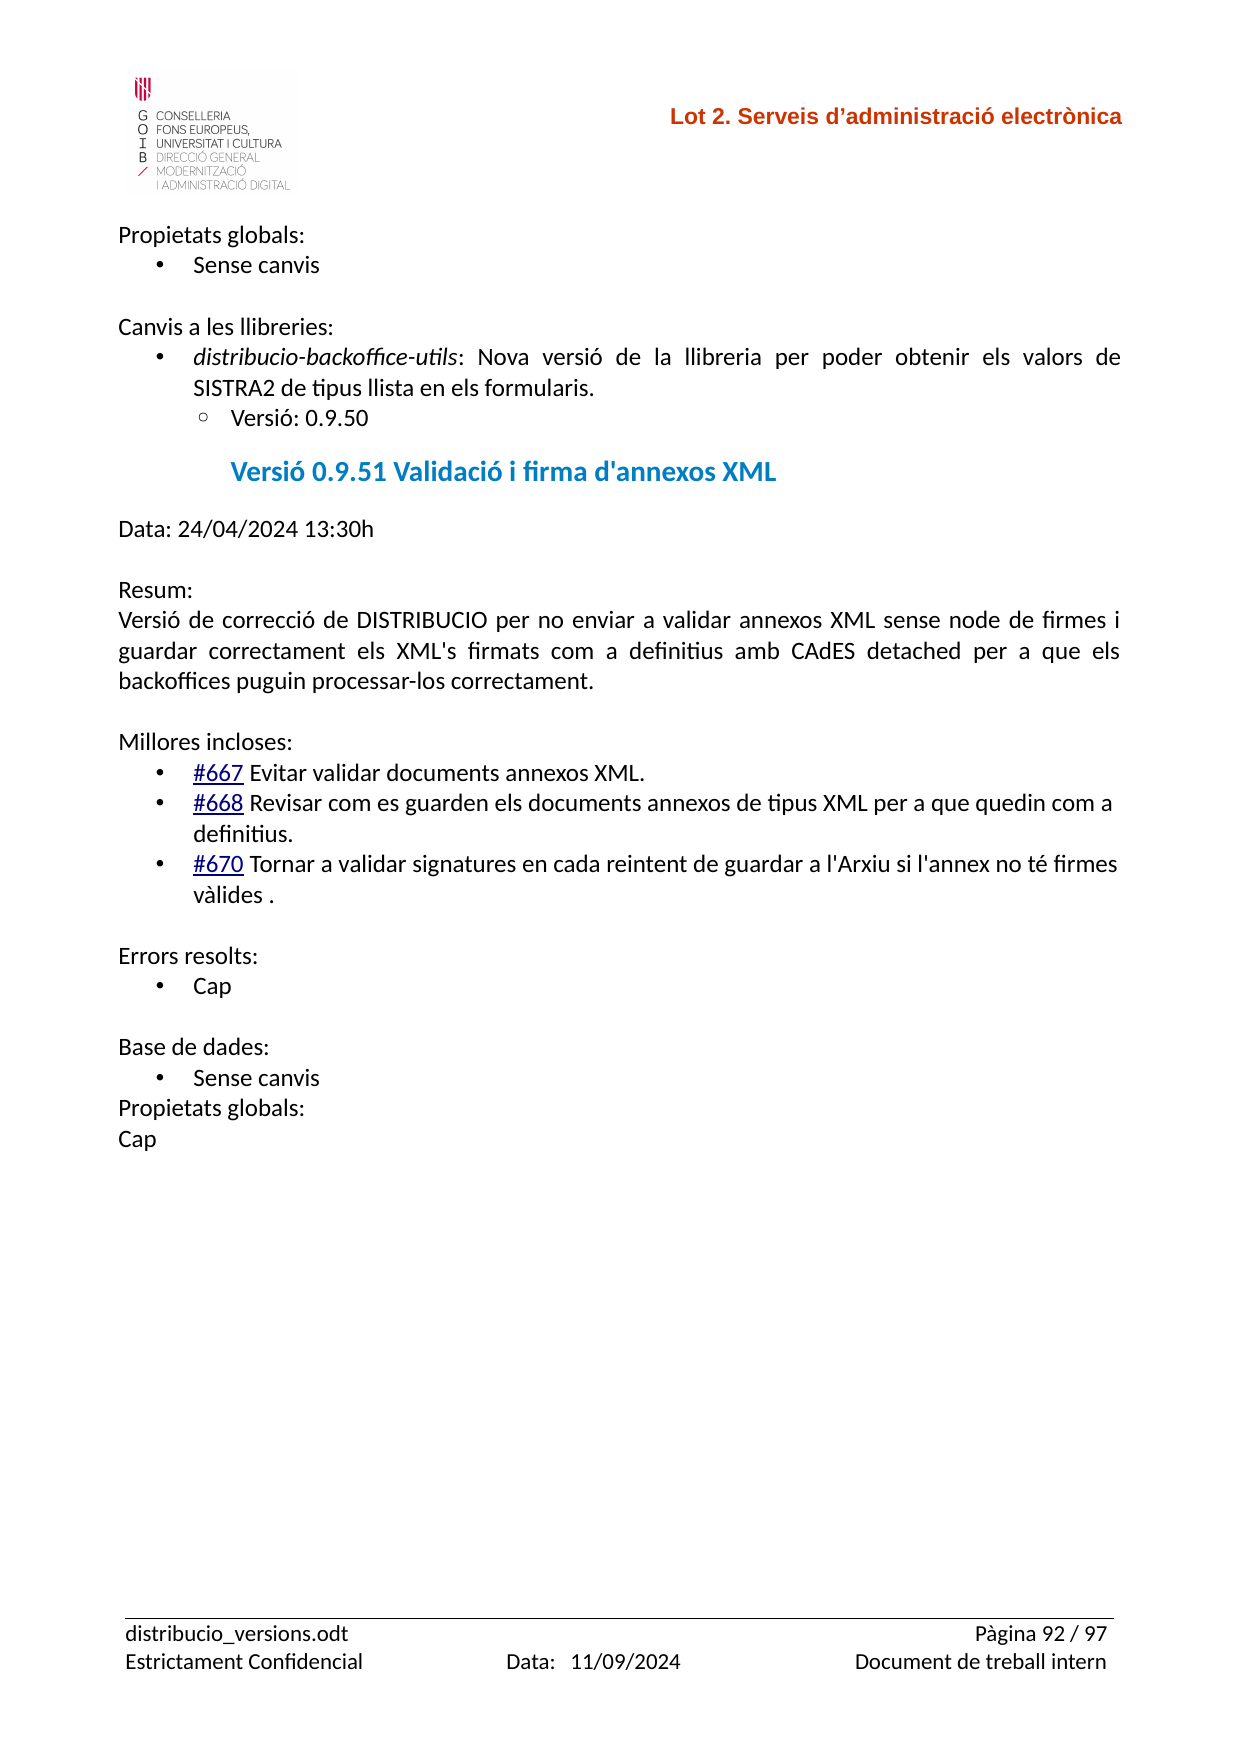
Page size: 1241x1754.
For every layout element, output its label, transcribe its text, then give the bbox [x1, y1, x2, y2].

list #670 Tornar a validar signatures en cada reintent de guardar a l'Arxiu si l'annex no té firmes vàlides . [156, 848, 1122, 909]
subtitle Versió 0.9.51 Validació i firma d'annexos XML [153, 453, 1122, 489]
list #668 Revisar com es guarden els documents annexos de tipus XML per a que quedin com a definitius. [156, 787, 1122, 848]
text Propietats globals: [118, 219, 1122, 250]
text Base de dades: [118, 1032, 1122, 1062]
text Propietats globals: [118, 1093, 1122, 1123]
text Errors resolts: [118, 940, 1122, 971]
list Sense canvis [156, 250, 1122, 280]
text Millores incloses: [118, 726, 1122, 757]
text Resum: [118, 574, 1122, 604]
list Sense canvis [156, 1062, 1122, 1093]
text Cap [118, 1123, 1122, 1154]
list distribucio-backoffice-utils: Nova versió de la llibreria per poder obtenir els valors de SISTRA2 de tipus llista en els formularis. [156, 341, 1122, 402]
text Canvis a les llibreries: [118, 311, 1122, 341]
list #667 Evitar validar documents annexos XML. [156, 757, 1122, 787]
text Data: 24/04/2024 13:30h [118, 513, 1122, 543]
picture [126, 70, 299, 197]
list Cap [156, 971, 1122, 1001]
text Versió de correcció de DISTRIBUCIO per no enviar a validar annexos XML sense node de firmes i guardar correctament els XML's firmats com a definitius amb CAdES detached per a que els backoffices puguin processar-los correctament. [118, 604, 1122, 696]
list Versió: 0.9.50 [193, 402, 1122, 433]
